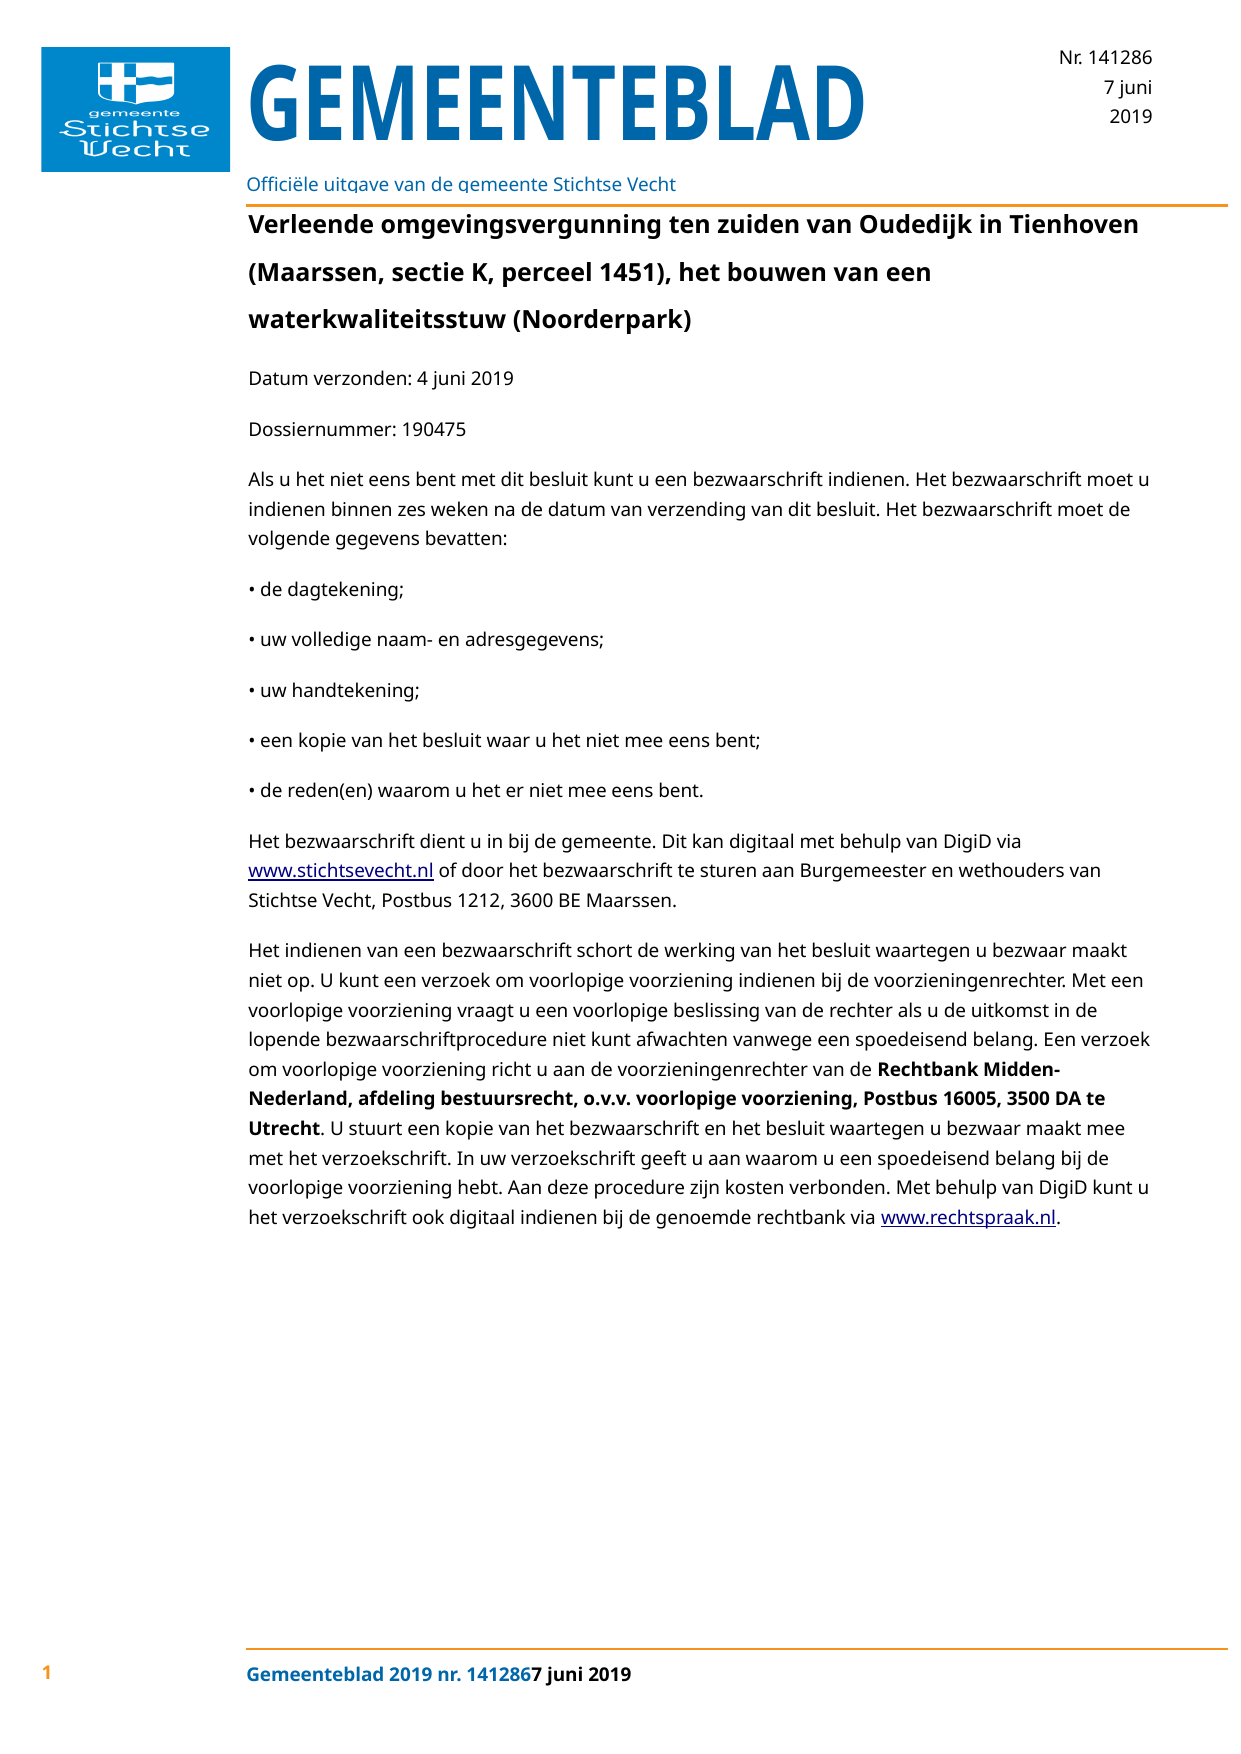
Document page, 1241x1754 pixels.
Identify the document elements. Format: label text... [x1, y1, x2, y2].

text • een kopie van het besluit waar u het niet mee eens bent; [248, 727, 1152, 753]
text Datum verzonden: 4 juni 2019 [248, 366, 1152, 391]
text Het bezwaarschrift dient u in bij de gemeente. Dit kan digitaal met behulp van DigiD via www.stichtsevecht.nl of door het bezwaarschrift te sturen aan Burgemeester en wethouders van Stichtse Vecht, Postbus 1212, 3600 BE Maarssen. [248, 828, 1152, 913]
picture [99, 63, 135, 101]
text • de reden(en) waarom u het er niet mee eens bent. [248, 778, 1152, 803]
text • uw volledige naam- en adresgegevens; [248, 626, 1152, 652]
text Dossiernummer: 190475 [248, 416, 1152, 442]
picture [137, 63, 174, 103]
text Het indienen van een bezwaarschrift schort de werking van het besluit waartegen u bezwaar maakt niet op. U kunt een verzoek om voorlopige voorziening indienen bij de voorzieningenrechter. Met een voorlopige voorziening vraagt u een voorlopige beslissing van de rechter als u de uitkomst in de lopende bezwaarschriftprocedure niet kunt afwachten vanwege een spoedeisend belang. Een verzoek om voorlopige voorziening richt u aan de voorzieningenrechter van de Rechtbank Midden-Nederland, afdeling bestuursrecht, o.v.v. voorlopige voorziening, Postbus 16005, 3500 DA te Utrecht. U stuurt een kopie van het bezwaarschrift en het besluit waartegen u bezwaar maakt mee met het verzoekschrift. In uw verzoekschrift geeft u aan waarom u een spoedeisend belang bij de voorlopige voorziening hebt. Aan deze procedure zijn kosten verbonden. Met behulp van DigiD kunt u het verzoekschrift ook digitaal indienen bij de genoemde rechtbank via www.rechtspraak.nl. [248, 938, 1152, 1229]
text Als u het niet eens bent met dit besluit kunt u een bezwaarschrift indienen. Het bezwaarschrift moet u indienen binnen zes weken na de datum van verzending van dit besluit. Het bezwaarschrift moet de volgende gegevens bevatten: [248, 466, 1152, 551]
text Verleende omgevingsvergunning ten zuiden van Oudedijk in Tienhoven (Maarssen, sectie K, perceel 1451), het bouwen van een waterkwaliteitsstuw (Noorderpark) [248, 207, 1152, 336]
text • uw handtekening; [248, 677, 1152, 702]
text • de dagtekening; [248, 576, 1152, 602]
